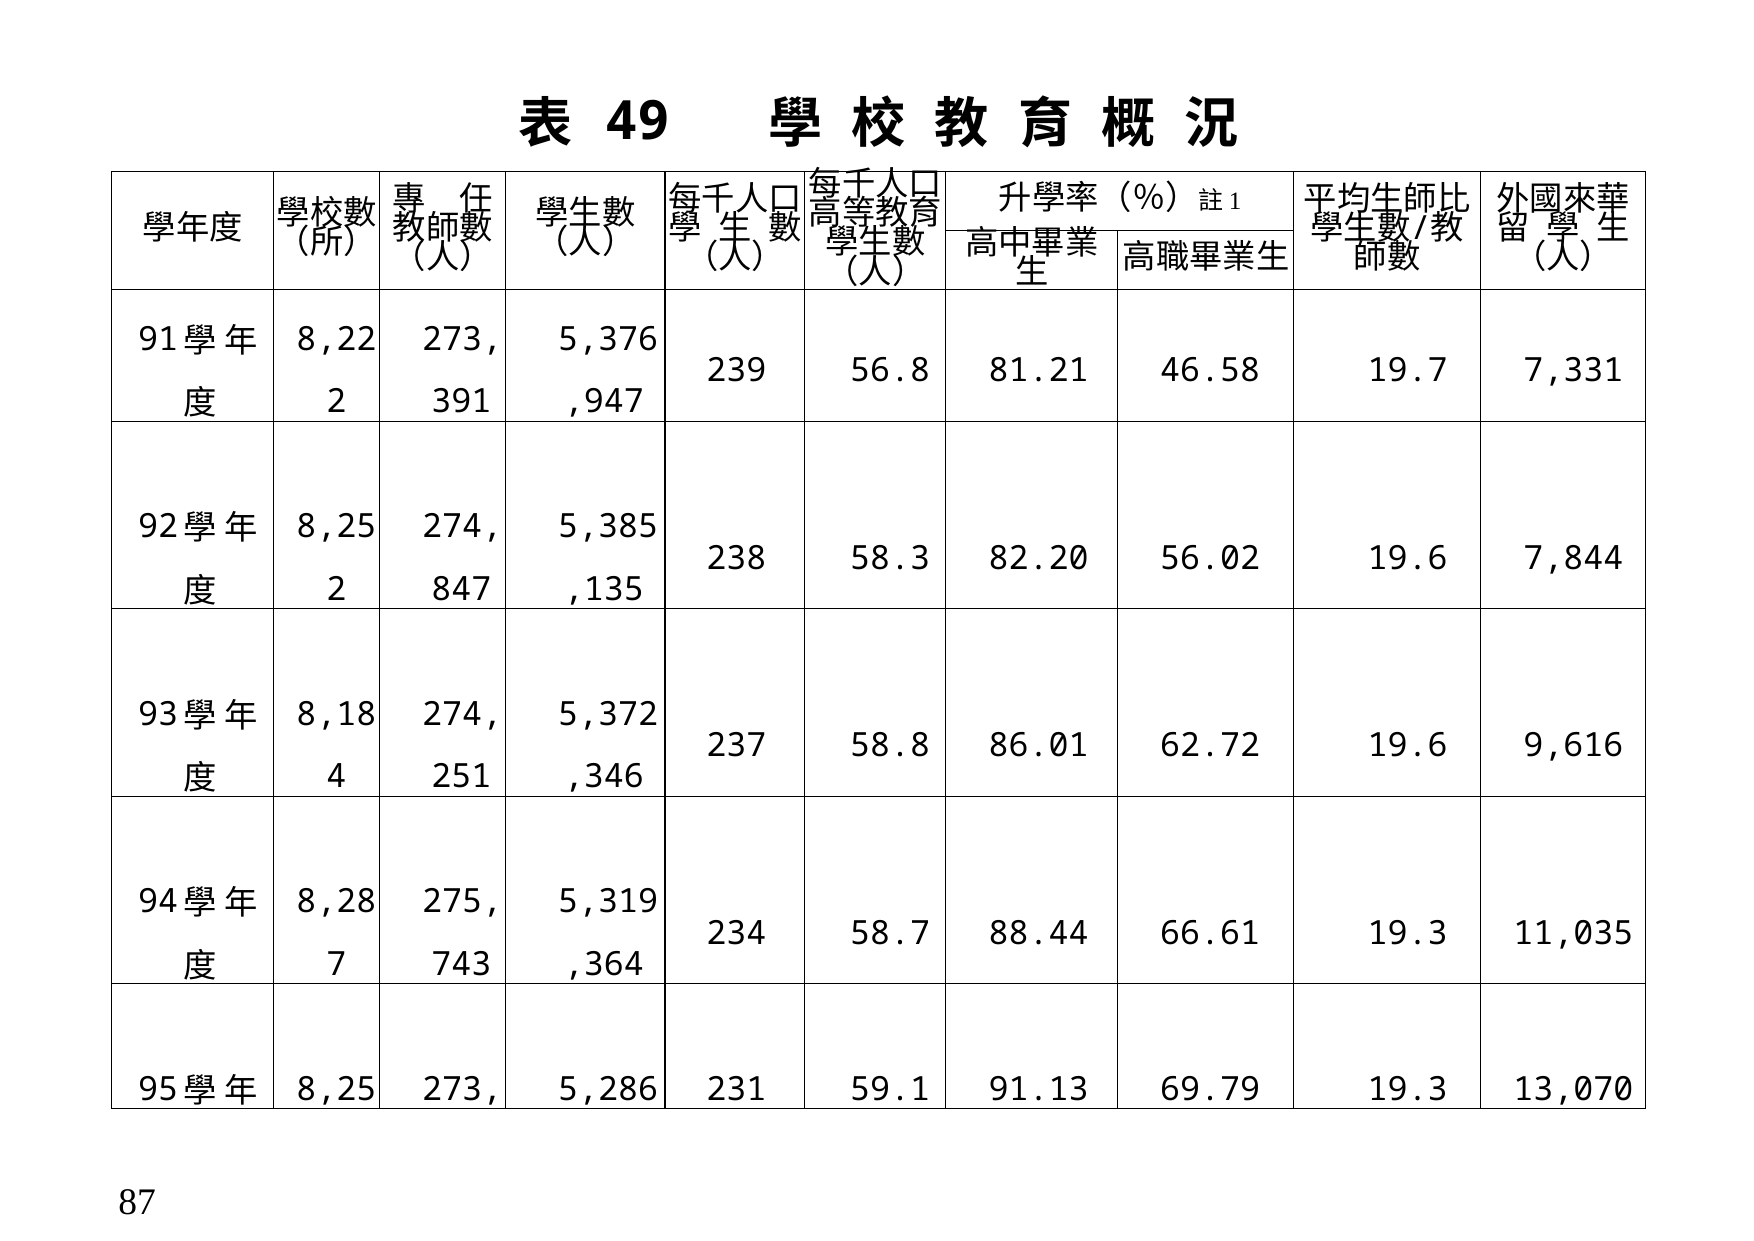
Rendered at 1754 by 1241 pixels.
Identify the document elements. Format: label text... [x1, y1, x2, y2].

table_header 外國來華 留 學 生 （人） [1481, 172, 1645, 289]
table_cell 8,25 [274, 984, 379, 1108]
table_header 學校數 （所） [274, 172, 379, 289]
table_cell 5,376,947 [506, 290, 664, 421]
table_cell 56.8 [805, 290, 945, 421]
table_cell 8,184 [274, 609, 379, 796]
table_header 每千人口高等教育學生數（人） [805, 172, 945, 289]
table_cell 66.61 [1118, 797, 1293, 983]
table_cell 8,222 [274, 290, 379, 421]
table_cell 7,331 [1481, 290, 1645, 421]
table_cell 8,287 [274, 797, 379, 983]
table_cell 86.01 [946, 609, 1117, 796]
table_cell 93學年度 [112, 609, 273, 796]
table_cell 274,251 [380, 609, 505, 796]
table_header 升學率（％）註1 [946, 172, 1293, 230]
table_cell 59.1 [805, 984, 945, 1108]
table_cell 46.58 [1118, 290, 1293, 421]
table_cell 19.6 [1294, 609, 1480, 796]
table_cell 19.3 [1294, 984, 1480, 1108]
table_cell 高職畢業生 [1118, 231, 1293, 289]
table_cell 19.3 [1294, 797, 1480, 983]
table_cell 92學年度 [112, 422, 273, 608]
table_cell 94學年度 [112, 797, 273, 983]
table_cell 8,252 [274, 422, 379, 608]
table_cell 9,616 [1481, 609, 1645, 796]
table_cell 58.3 [805, 422, 945, 608]
table_cell 19.7 [1294, 290, 1480, 421]
table_cell 81.21 [946, 290, 1117, 421]
table_cell 56.02 [1118, 422, 1293, 608]
table_cell 5,319,364 [506, 797, 664, 983]
table_cell 234 [666, 797, 804, 983]
table_cell 高中畢業生 [946, 231, 1117, 289]
table_cell 91.13 [946, 984, 1117, 1108]
subtitle 表49 學校教育概況 [128, 46, 1628, 171]
table_cell 273,391 [380, 290, 505, 421]
table_cell 5,385,135 [506, 422, 664, 608]
table_cell 274,847 [380, 422, 505, 608]
table_cell 58.8 [805, 609, 945, 796]
table_header 學生數 （人） [506, 172, 664, 289]
table_header 平均生師比 學生數/教師數 [1294, 172, 1480, 289]
table_header 每千人口 學 生 數 （人） [666, 172, 804, 289]
table_cell 231 [666, 984, 804, 1108]
table_header 學年度 [112, 172, 273, 289]
table_cell 237 [666, 609, 804, 796]
table_cell 88.44 [946, 797, 1117, 983]
table_cell 275,743 [380, 797, 505, 983]
table_cell 19.6 [1294, 422, 1480, 608]
table_cell 69.79 [1118, 984, 1293, 1108]
table_cell 58.7 [805, 797, 945, 983]
table_cell 62.72 [1118, 609, 1293, 796]
table_cell 91學年度 [112, 290, 273, 421]
table_cell 82.20 [946, 422, 1117, 608]
table_cell 11,035 [1481, 797, 1645, 983]
table_cell 238 [666, 422, 804, 608]
table_cell 95學年 [112, 984, 273, 1108]
table_cell 239 [666, 290, 804, 421]
table_cell 5,286 [506, 984, 664, 1108]
table_cell 273, [380, 984, 505, 1108]
table_cell 7,844 [1481, 422, 1645, 608]
table_cell 5,372,346 [506, 609, 664, 796]
table_header 專 任 教師數 （人） [380, 172, 505, 289]
table_cell 13,070 [1481, 984, 1645, 1108]
